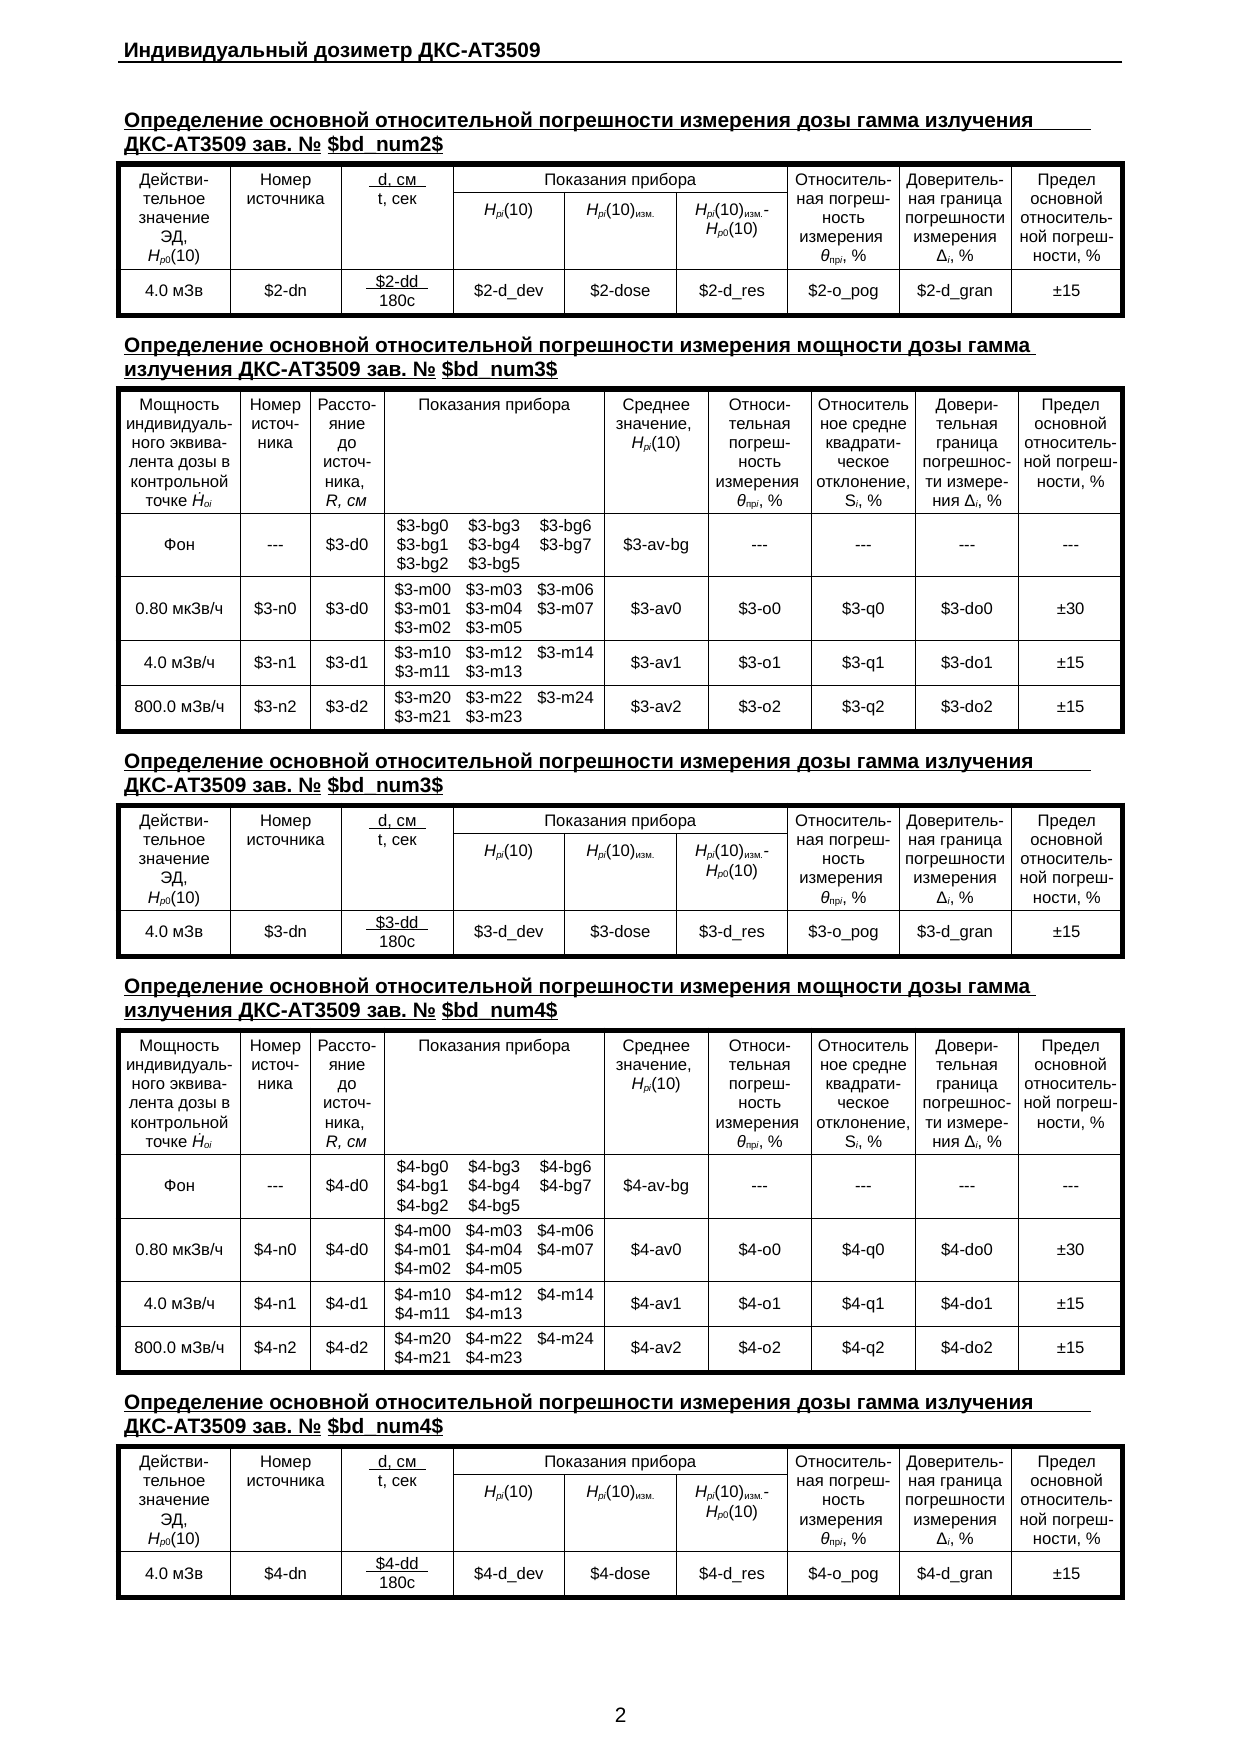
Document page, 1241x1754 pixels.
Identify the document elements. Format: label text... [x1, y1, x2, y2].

table_cell Действи-тельное значение ЭД, Hp0(10) [121, 1449, 230, 1551]
table_cell $3-q0 [812, 577, 915, 640]
table_cell Hpi(10)изм.-Hp0(10) [677, 193, 787, 268]
table_cell Hpi(10)изм. [565, 193, 676, 268]
table_cell --- [709, 514, 811, 576]
table_cell Номер источ-ника [241, 1033, 310, 1154]
table_cell $4-o0 [709, 1219, 811, 1281]
table_cell $3-q2 [812, 686, 915, 729]
table_header Определение основной относительной погрешности измерения дозы гамма излучения ДКС-АТ3509 зав. № $bd_num3$ [118, 734, 1122, 802]
table_cell 0.80 мкЗв/ч [121, 577, 240, 640]
table_cell Hpi(10) [454, 834, 564, 909]
table_cell $3-do2 [916, 686, 1018, 729]
table_cell $2-dose [565, 270, 676, 313]
table_cell $3-d_dev [454, 911, 564, 954]
table_cell Hpi(10)изм.-Hp0(10) [677, 1475, 787, 1551]
table_cell Показания прибора [454, 808, 787, 833]
table_cell $3-bg0 $3-bg1 $3-bg2 $3-bg3 $3-bg4 $3-bg5 $3-bg6 $3-bg7 [385, 514, 604, 576]
table_cell $4-do1 [916, 1282, 1018, 1326]
table_cell $4-d0 [311, 1155, 384, 1217]
table_cell --- [812, 514, 915, 576]
table_cell Довери-тельная граница погрешнос-ти измере-ния Δi, % [916, 1033, 1018, 1154]
table_cell $4-o_pog [788, 1552, 899, 1595]
table_cell $2-d_gran [900, 270, 1011, 313]
table_cell 800.0 мЗв/ч [121, 686, 240, 729]
table_cell Предел основной относитель-ной погреш-ности, % [1019, 392, 1120, 513]
table_cell $4-av2 [605, 1327, 708, 1370]
table_cell Hpi(10)изм.-Hp0(10) [677, 834, 787, 909]
table_cell Мощность индивидуаль-ного эквива-лента дозы в контрольной точке Ḣoi [121, 1033, 240, 1154]
table_cell $4-m00 $4-m01 $4-m02 $4-m03 $4-m04 $4-m05 $4-m06 $4-m07 [385, 1219, 604, 1281]
table_cell $3-do1 [916, 641, 1018, 684]
table_cell $3-d0 [311, 514, 384, 576]
table_cell $4-d2 [311, 1327, 384, 1370]
table_cell $4-do2 [916, 1327, 1018, 1370]
table_cell Показания прибора [385, 392, 604, 513]
table_cell Предел основной относитель-ной погреш-ности, % [1012, 167, 1120, 268]
table_cell 0.80 мкЗв/ч [121, 1219, 240, 1281]
table_cell $3-av1 [605, 641, 708, 684]
table_cell ±15 [1012, 911, 1120, 954]
table_cell 4.0 мЗв/ч [121, 641, 240, 684]
table_cell Относитель-ная погреш-ность измерения θпрi, % [788, 167, 899, 268]
table_cell Среднее значение, Hpi(10) [605, 392, 708, 513]
table_cell Рассто-яние до источ-ника, R, см [311, 392, 384, 513]
table_cell ±30 [1019, 1219, 1120, 1281]
table_cell --- [709, 1155, 811, 1217]
table_cell ±15 [1019, 641, 1120, 684]
table_cell ±15 [1019, 1282, 1120, 1326]
table_cell $2-dd 180c [342, 270, 453, 313]
table_cell $3-dd 180c [342, 911, 453, 954]
table_cell Номер источника [231, 808, 341, 909]
table_cell $3-q1 [812, 641, 915, 684]
table_cell Показания прибора [454, 1449, 787, 1474]
table_cell Hpi(10) [454, 193, 564, 268]
table_cell --- [916, 514, 1018, 576]
table_cell Hpi(10) [454, 1475, 564, 1551]
table_cell $4-d_res [677, 1552, 787, 1595]
table_cell $3-av-bg [605, 514, 708, 576]
table_cell $3-dn [231, 911, 341, 954]
table_cell $3-n1 [241, 641, 310, 684]
table_cell Действи-тельное значение ЭД, Hp0(10) [121, 808, 230, 909]
table_cell ±15 [1012, 270, 1120, 313]
table_cell --- [241, 1155, 310, 1217]
table_cell Номер источника [231, 1449, 341, 1551]
table_cell $4-av1 [605, 1282, 708, 1326]
table_cell Относи-тельная погреш-ность измерения θпрi, % [709, 392, 811, 513]
table_cell --- [1019, 514, 1120, 576]
table_cell Hpi(10)изм. [565, 834, 676, 909]
table_cell $4-o2 [709, 1327, 811, 1370]
table_cell --- [241, 514, 310, 576]
table_cell $4-n0 [241, 1219, 310, 1281]
table_cell Среднее значение, Hpi(10) [605, 1033, 708, 1154]
table_cell $3-dose [565, 911, 676, 954]
table_cell Фон [121, 1155, 240, 1217]
table_cell $3-do0 [916, 577, 1018, 640]
table_cell $4-o1 [709, 1282, 811, 1326]
table_cell ±30 [1019, 577, 1120, 640]
table_cell ±15 [1019, 1327, 1120, 1370]
table_cell $3-av0 [605, 577, 708, 640]
table_cell Предел основной относитель-ной погреш-ности, % [1012, 808, 1120, 909]
table_cell $4-q0 [812, 1219, 915, 1281]
table_cell $4-av-bg [605, 1155, 708, 1217]
table_cell 4.0 мЗв [121, 270, 230, 313]
table_cell 4.0 мЗв [121, 1552, 230, 1595]
table_cell $4-q1 [812, 1282, 915, 1326]
table_cell ±15 [1019, 686, 1120, 729]
table_cell $4-d_gran [900, 1552, 1011, 1595]
table_cell Доверитель-ная граница погрешности измерения Δi, % [900, 167, 1011, 268]
table_cell ±15 [1012, 1552, 1120, 1595]
table_cell $3-o_pog [788, 911, 899, 954]
table_cell Предел основной относитель-ной погреш-ности, % [1012, 1449, 1120, 1551]
table_cell Предел основной относитель-ной погреш-ности, % [1019, 1033, 1120, 1154]
table_cell Довери-тельная граница погрешнос-ти измере-ния Δi, % [916, 392, 1018, 513]
table_cell Относительное средне квадрати-ческое отклонение, Si, % [812, 1033, 915, 1154]
table_header Определение основной относительной погрешности измерения мощности дозы гамма излучения ДКС-АТ3509 зав. № $bd_num4$ [118, 959, 1122, 1028]
table_cell $4-n1 [241, 1282, 310, 1326]
table_cell Рассто-яние до источ-ника, R, см [311, 1033, 384, 1154]
table_cell $2-d_dev [454, 270, 564, 313]
table_cell Доверитель-ная граница погрешности измерения Δi, % [900, 808, 1011, 909]
table_cell $3-o2 [709, 686, 811, 729]
table_cell $4-m10 $4-m11 $4-m12 $4-m13 $4-m14 [385, 1282, 604, 1326]
table_cell 4.0 мЗв/ч [121, 1282, 240, 1326]
table_cell $3-m00 $3-m01 $3-m02 $3-m03 $3-m04 $3-m05 $3-m06 $3-m07 [385, 577, 604, 640]
table_cell Относительное средне квадрати-ческое отклонение, Si, % [812, 392, 915, 513]
table_cell Мощность индивидуаль-ного эквива-лента дозы в контрольной точке Ḣoi [121, 392, 240, 513]
table_cell $4-q2 [812, 1327, 915, 1370]
table_cell Относи-тельная погреш-ность измерения θпрi, % [709, 1033, 811, 1154]
table_cell Фон [121, 514, 240, 576]
table_header Определение основной относительной погрешности измерения дозы гамма излучения ДКС-АТ3509 зав. № $bd_num2$ [118, 93, 1122, 161]
table_cell $3-d1 [311, 641, 384, 684]
table_cell Доверитель-ная граница погрешности измерения Δi, % [900, 1449, 1011, 1551]
table_cell $3-d_res [677, 911, 787, 954]
table_cell $3-m10 $3-m11 $3-m12 $3-m13 $3-m14 [385, 641, 604, 684]
table_cell $4-dn [231, 1552, 341, 1595]
table_cell $3-n2 [241, 686, 310, 729]
table_cell --- [916, 1155, 1018, 1217]
table_cell Показания прибора [454, 167, 787, 192]
table_cell $3-n0 [241, 577, 310, 640]
table_cell $4-n2 [241, 1327, 310, 1370]
table_cell d, см t, сек [342, 1449, 453, 1551]
table_cell $4-d0 [311, 1219, 384, 1281]
table_cell $4-dose [565, 1552, 676, 1595]
table_cell $3-d2 [311, 686, 384, 729]
table_cell $2-dn [231, 270, 341, 313]
table_cell d, см t, сек [342, 167, 453, 268]
table_cell Показания прибора [385, 1033, 604, 1154]
table_cell $3-d_gran [900, 911, 1011, 954]
table_cell $4-bg0 $4-bg1 $4-bg2 $4-bg3 $4-bg4 $4-bg5 $4-bg6 $4-bg7 [385, 1155, 604, 1217]
table_cell 800.0 мЗв/ч [121, 1327, 240, 1370]
table_cell Hpi(10)изм. [565, 1475, 676, 1551]
table_cell $4-d1 [311, 1282, 384, 1326]
table_header Определение основной относительной погрешности измерения дозы гамма излучения ДКС-АТ3509 зав. № $bd_num4$ [118, 1375, 1122, 1444]
table_cell $3-o1 [709, 641, 811, 684]
table_cell Номер источника [231, 167, 341, 268]
table_cell $2-d_res [677, 270, 787, 313]
table_cell $2-o_pog [788, 270, 899, 313]
table_cell --- [1019, 1155, 1120, 1217]
table_cell $3-av2 [605, 686, 708, 729]
table_cell $3-d0 [311, 577, 384, 640]
table_cell d, см t, сек [342, 808, 453, 909]
table_cell $4-m20 $4-m21 $4-m22 $4-m23 $4-m24 [385, 1327, 604, 1370]
table_cell $4-av0 [605, 1219, 708, 1281]
table_cell $4-d_dev [454, 1552, 564, 1595]
table_header Определение основной относительной погрешности измерения мощности дозы гамма излучения ДКС-АТ3509 зав. № $bd_num3$ [118, 318, 1122, 386]
table_cell $3-m20 $3-m21 $3-m22 $3-m23 $3-m24 [385, 686, 604, 729]
table_cell Действи-тельное значение ЭД, Hp0(10) [121, 167, 230, 268]
table_cell Номер источ-ника [241, 392, 310, 513]
table_cell $3-o0 [709, 577, 811, 640]
table_cell $4-dd 180c [342, 1552, 453, 1595]
table_cell --- [812, 1155, 915, 1217]
table_cell $4-do0 [916, 1219, 1018, 1281]
table_cell Относитель-ная погреш-ность измерения θпрi, % [788, 1449, 899, 1551]
table_cell 4.0 мЗв [121, 911, 230, 954]
table_cell Относитель-ная погреш-ность измерения θпрi, % [788, 808, 899, 909]
